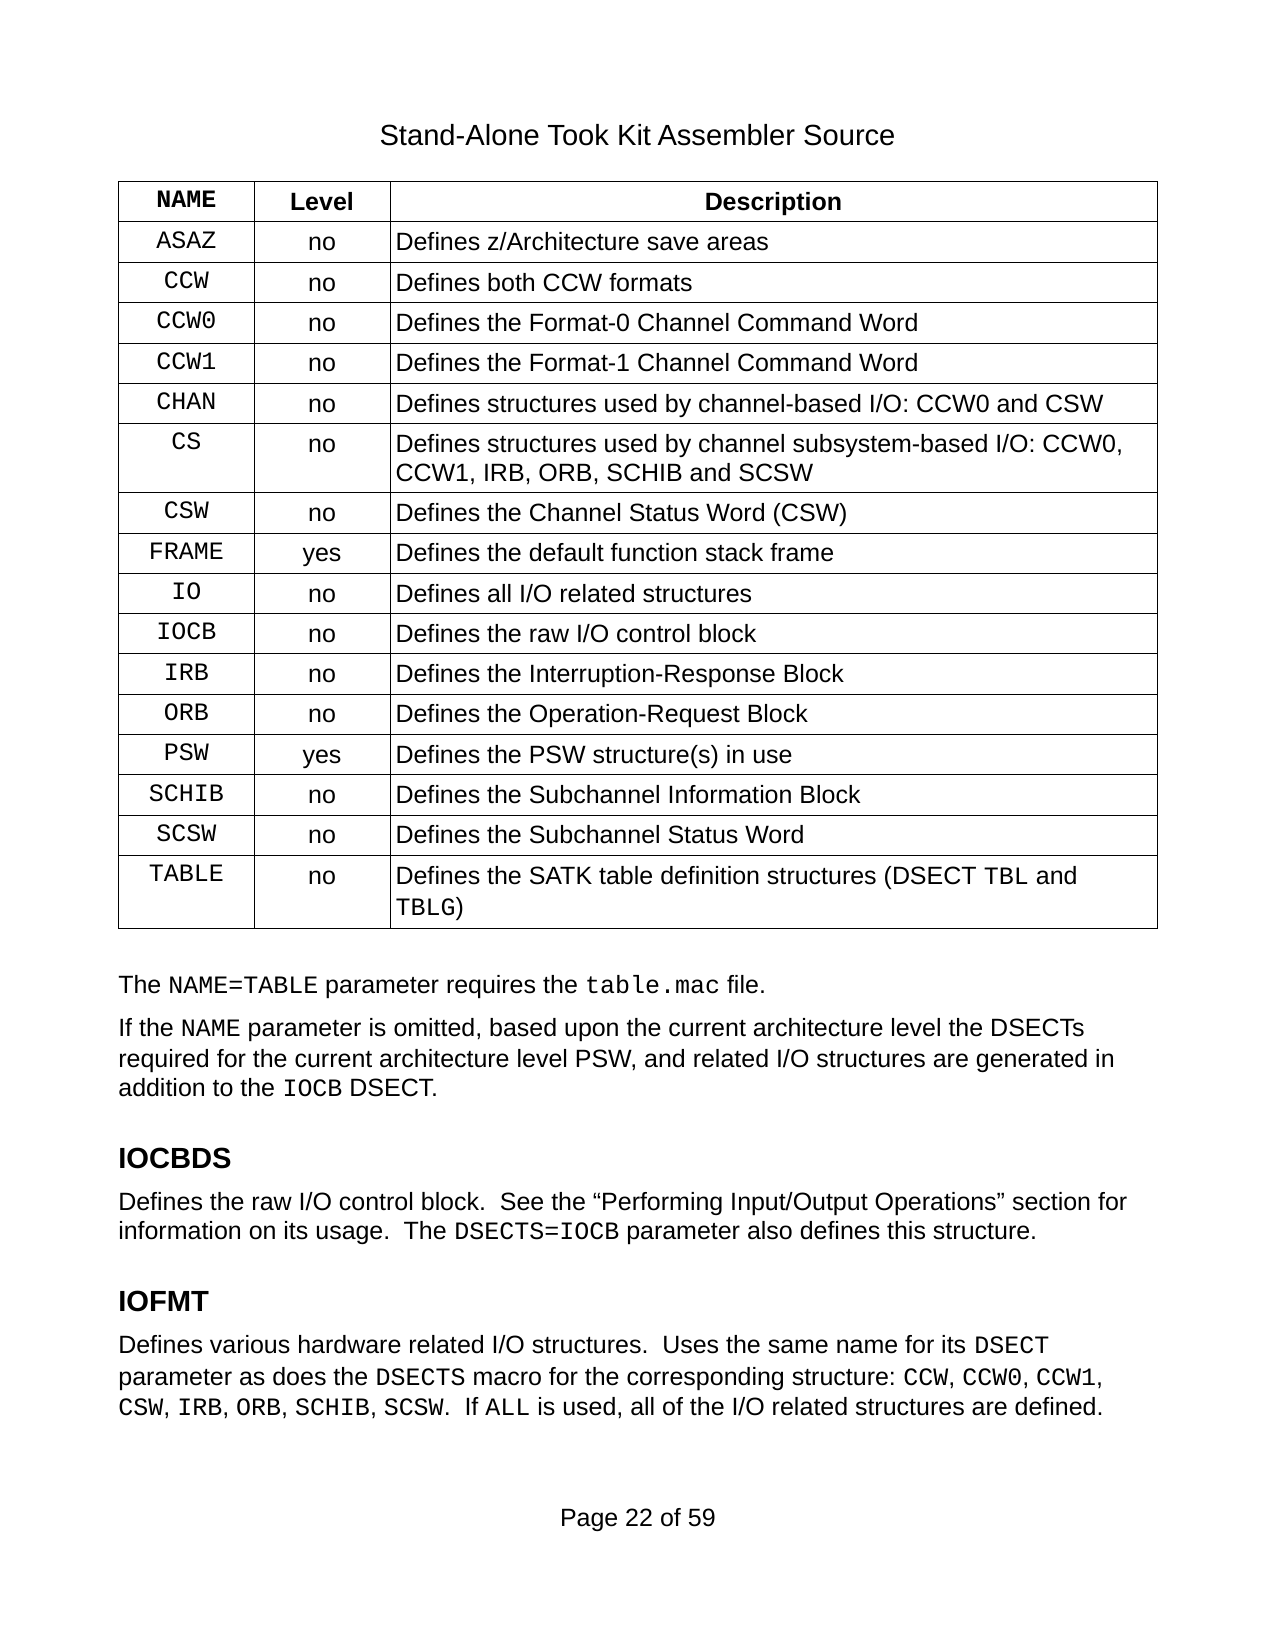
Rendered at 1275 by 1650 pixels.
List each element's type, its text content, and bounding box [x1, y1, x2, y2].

text The NAME=TABLE parameter requires the table.mac file. [118, 970, 1157, 1001]
table_cell Defines all I/O related structures [391, 574, 1157, 613]
table_cell CHAN [119, 384, 254, 423]
table_cell Defines the Subchannel Information Block [391, 775, 1157, 814]
table_cell IOCB [119, 614, 254, 653]
table_cell Defines the Interruption-Response Block [391, 654, 1157, 694]
table_cell CSW [119, 493, 254, 532]
table_cell no [255, 344, 390, 383]
table_cell no [255, 614, 390, 653]
table_cell no [255, 263, 390, 302]
table_cell Defines structures used by channel-based I/O: CCW0 and CSW [391, 384, 1157, 423]
table_cell no [255, 493, 390, 532]
table_cell IO [119, 574, 254, 613]
table_header NAME [119, 182, 254, 221]
table_cell no [255, 816, 390, 855]
text If the NAME parameter is omitted, based upon the current architecture level the DSECTs required for the current architecture level PSW, and related I/O structures are generated in addition to the IOCB DSECT. [118, 1013, 1157, 1104]
table_cell CCW [119, 263, 254, 302]
table_header Description [391, 182, 1157, 221]
table_cell Defines the default function stack frame [391, 534, 1157, 573]
table_cell Defines the SATK table definition structures (DSECT TBL and TBLG) [391, 856, 1157, 928]
table_cell no [255, 695, 390, 734]
text Defines the raw I/O control block. See the “Performing Input/Output Operations” section for information on its usage. The DSECTS=IOCB parameter also defines this structure. [118, 1187, 1157, 1247]
text Defines various hardware related I/O structures. Uses the same name for its DSECT parameter as does the DSECTS macro for the corresponding structure: CCW, CCW0, CCW1, CSW, IRB, ORB, SCHIB, SCSW. If ALL is used, all of the I/O related structures are defined. [118, 1331, 1157, 1423]
table_cell Defines the Format-0 Channel Command Word [391, 303, 1157, 342]
table_cell yes [255, 735, 390, 774]
table_cell Defines the raw I/O control block [391, 614, 1157, 653]
table_cell Defines the Channel Status Word (CSW) [391, 493, 1157, 532]
table_cell no [255, 424, 390, 492]
table_cell no [255, 856, 390, 928]
subtitle IOCBDS [118, 1141, 1157, 1175]
table_cell ORB [119, 695, 254, 734]
table_cell TABLE [119, 856, 254, 928]
table_cell Defines the Operation-Request Block [391, 695, 1157, 734]
table_cell yes [255, 534, 390, 573]
table_cell PSW [119, 735, 254, 774]
table_cell CCW1 [119, 344, 254, 383]
table_cell SCHIB [119, 775, 254, 814]
table_cell Defines structures used by channel subsystem-based I/O: CCW0, CCW1, IRB, ORB, SCHIB and SCSW [391, 424, 1157, 492]
table_cell no [255, 384, 390, 423]
table_cell Defines the PSW structure(s) in use [391, 735, 1157, 774]
table_cell CCW0 [119, 303, 254, 342]
table_cell FRAME [119, 534, 254, 573]
table_header Level [255, 182, 390, 221]
table_cell Defines z/Architecture save areas [391, 222, 1157, 262]
subtitle IOFMT [118, 1284, 1157, 1318]
table_cell no [255, 775, 390, 814]
table_cell no [255, 303, 390, 342]
table_cell Defines both CCW formats [391, 263, 1157, 302]
table_cell no [255, 222, 390, 262]
table_cell SCSW [119, 816, 254, 855]
table_cell no [255, 654, 390, 694]
table_cell Defines the Format-1 Channel Command Word [391, 344, 1157, 383]
table_cell ASAZ [119, 222, 254, 262]
table_cell IRB [119, 654, 254, 694]
table_cell no [255, 574, 390, 613]
table_cell CS [119, 424, 254, 492]
table_cell Defines the Subchannel Status Word [391, 816, 1157, 855]
